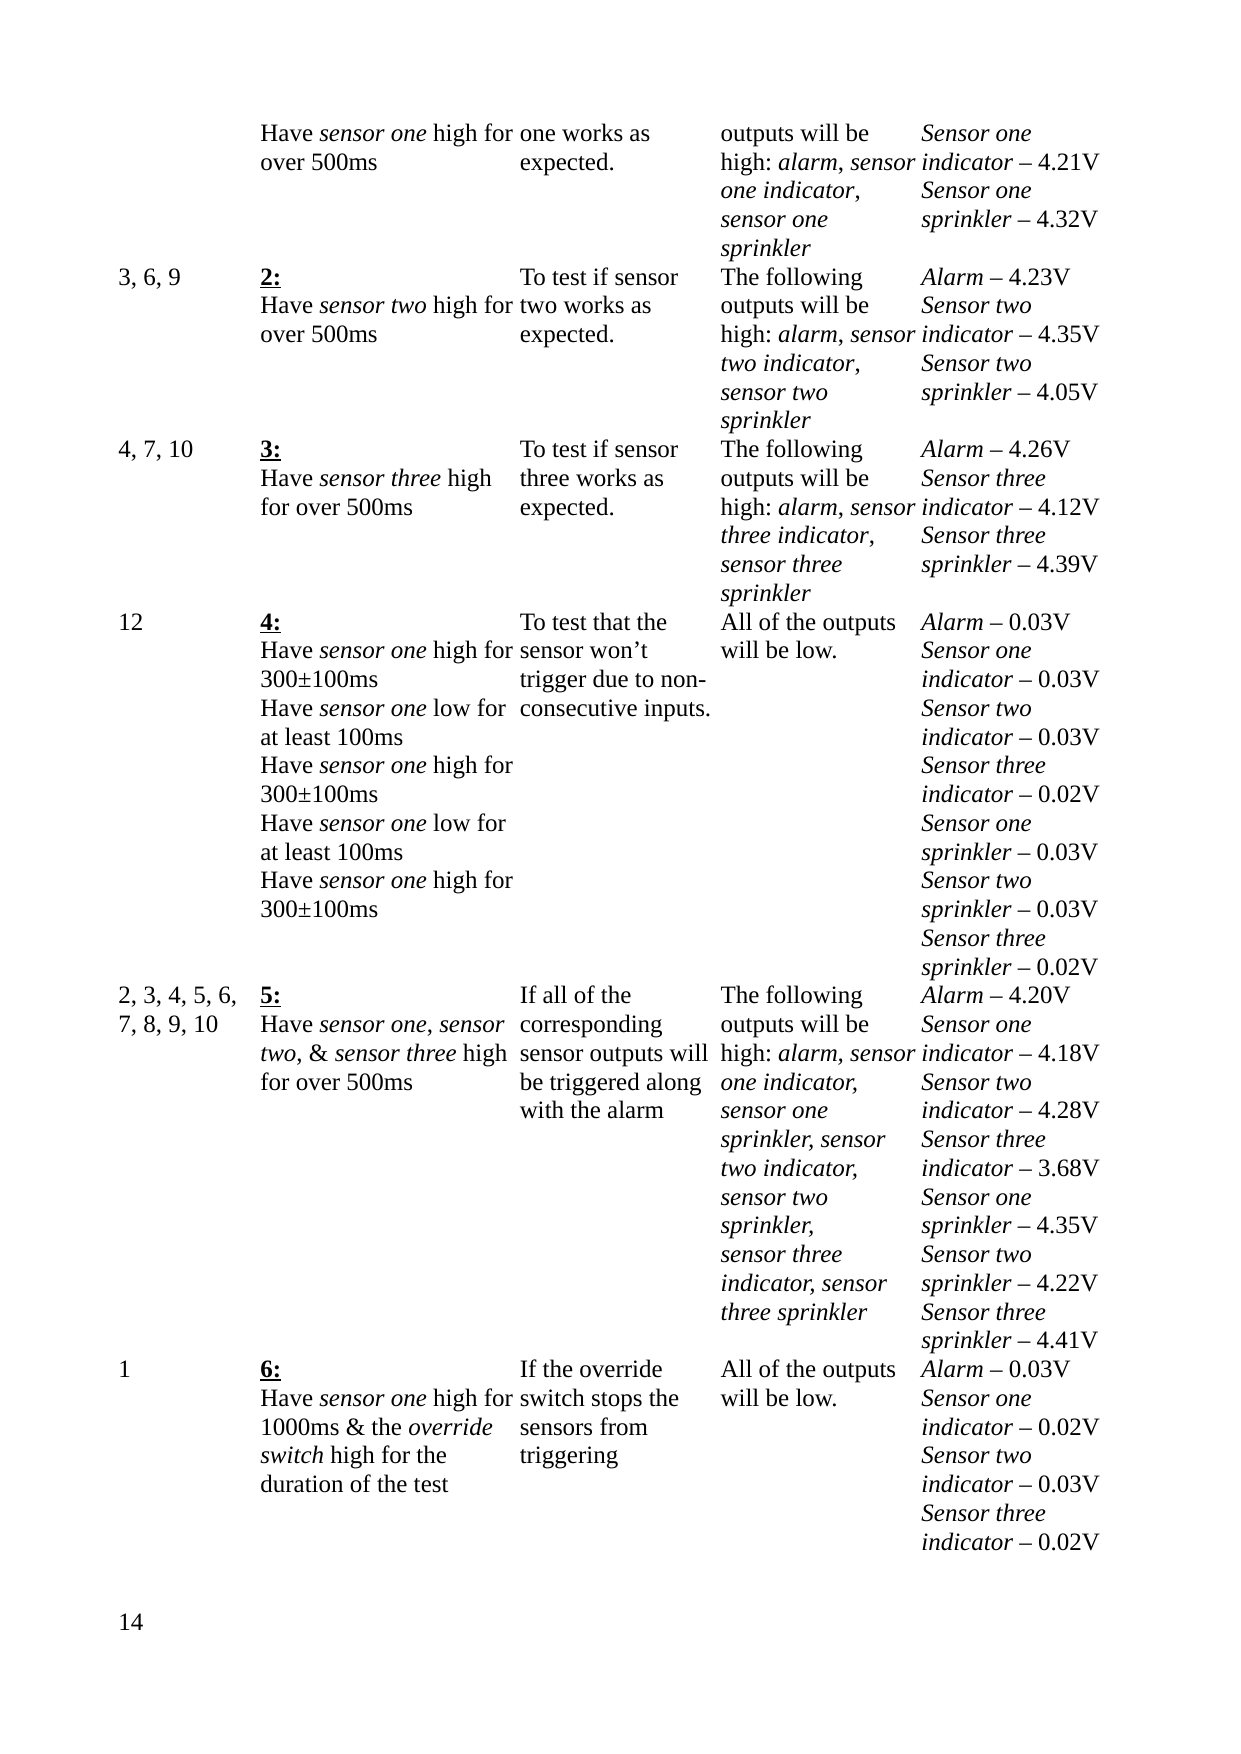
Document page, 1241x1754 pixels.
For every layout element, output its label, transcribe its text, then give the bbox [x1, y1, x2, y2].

table_cell The following outputs will be high: alarm, sensor two indicator, sensor two sprinkler [720, 262, 921, 434]
table_cell 3, 6, 9 [118, 262, 260, 434]
table_cell [118, 118, 260, 262]
table_cell Alarm – 0.03V Sensor one indicator – 0.02V Sensor two indicator – 0.03V Sensor three indicator – 0.02V [921, 1354, 1122, 1556]
table_cell Alarm – 4.20V Sensor one indicator – 4.18V Sensor two indicator – 4.28V Sensor three indicator – 3.68V Sensor one sprinkler – 4.35V Sensor two sprinkler – 4.22V Sensor three sprinkler – 4.41V [921, 981, 1122, 1354]
table_cell 4, 7, 10 [118, 434, 260, 607]
table_cell The following outputs will be high: alarm, sensor three indicator, sensor three sprinkler [720, 434, 921, 607]
table_cell Have sensor one high for over 500ms [260, 118, 519, 262]
table_cell 3: Have sensor three high for over 500ms [260, 434, 519, 607]
table_cell If the override switch stops the sensors from triggering [520, 1354, 720, 1556]
table_cell To test that the sensor won’t trigger due to non-consecutive inputs. [520, 607, 720, 981]
table_cell The following outputs will be high: alarm, sensor one indicator, sensor one sprinkler, sensor two indicator, sensor two sprinkler, sensor three indicator, sensor three sprinkler [720, 981, 921, 1354]
table_cell If all of the corresponding sensor outputs will be triggered along with the alarm [520, 981, 720, 1354]
table_cell 1 [118, 1354, 260, 1556]
table_cell Sensor one indicator – 4.21V Sensor one sprinkler – 4.32V [921, 118, 1122, 262]
table_cell To test if sensor three works as expected. [520, 434, 720, 607]
table_cell All of the outputs will be low. [720, 607, 921, 981]
table_cell 5: Have sensor one, sensor two, & sensor three high for over 500ms [260, 981, 519, 1354]
table_cell 4: Have sensor one high for 300±100ms Have sensor one low for at least 100ms Have sensor one high for 300±100ms Have sensor one low for at least 100ms Have sensor one high for 300±100ms [260, 607, 519, 981]
table_cell All of the outputs will be low. [720, 1354, 921, 1556]
table_cell Alarm – 0.03V Sensor one indicator – 0.03V Sensor two indicator – 0.03V Sensor three indicator – 0.02V Sensor one sprinkler – 0.03V Sensor two sprinkler – 0.03V Sensor three sprinkler – 0.02V [921, 607, 1122, 981]
table_cell 2: Have sensor two high for over 500ms [260, 262, 519, 434]
table_cell 6: Have sensor one high for 1000ms & the override switch high for the duration of the test [260, 1354, 519, 1556]
table_cell one works as expected. [520, 118, 720, 262]
table_cell Alarm – 4.23V Sensor two indicator – 4.35V Sensor two sprinkler – 4.05V [921, 262, 1122, 434]
table_cell 2, 3, 4, 5, 6, 7, 8, 9, 10 [118, 981, 260, 1354]
table_cell Alarm – 4.26V Sensor three indicator – 4.12V Sensor three sprinkler – 4.39V [921, 434, 1122, 607]
table_cell 12 [118, 607, 260, 981]
table_cell outputs will be high: alarm, sensor one indicator, sensor one sprinkler [720, 118, 921, 262]
table_cell To test if sensor two works as expected. [520, 262, 720, 434]
